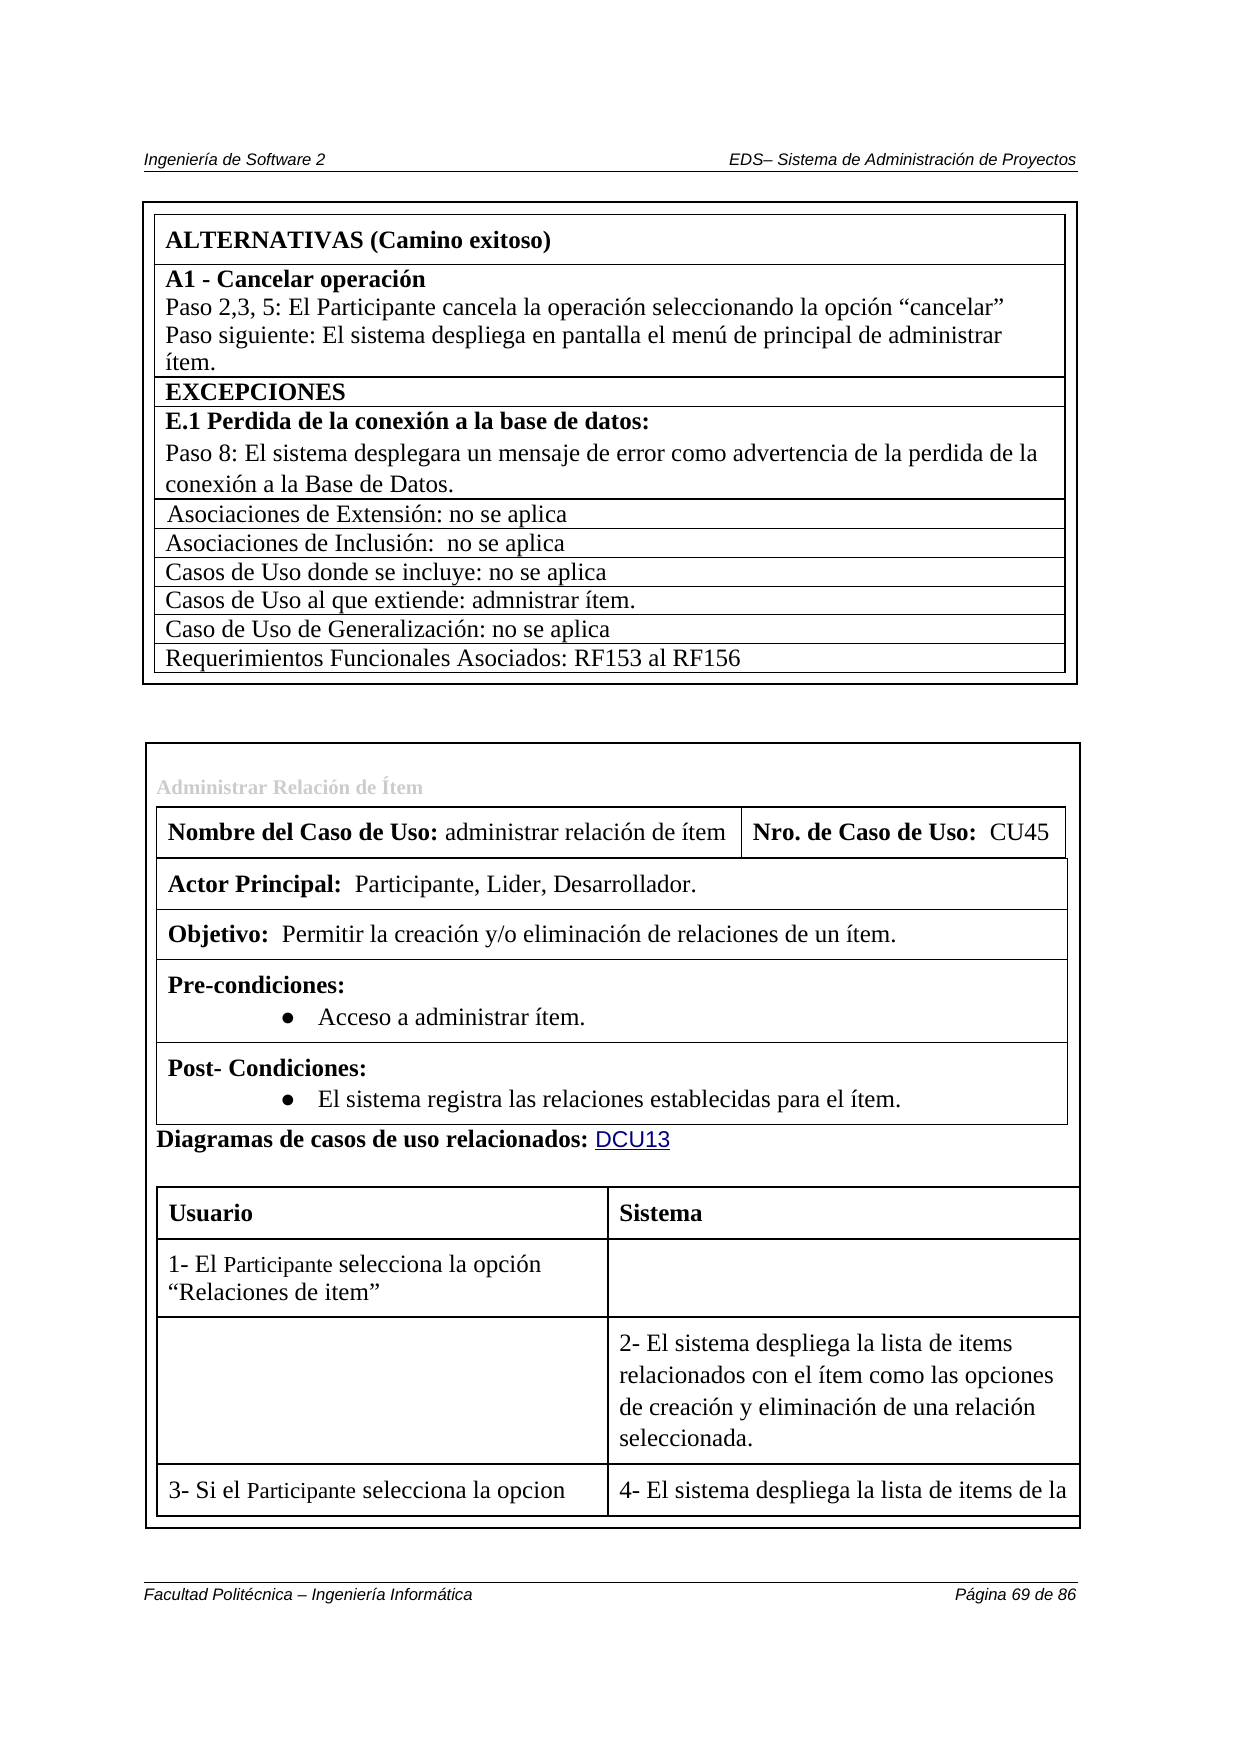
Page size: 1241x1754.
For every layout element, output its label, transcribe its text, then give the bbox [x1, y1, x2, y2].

table_cell 3- Si el Participante selecciona la opcion [158, 1465, 607, 1515]
table_header EXCEPCIONES [155, 378, 1064, 406]
table_header Asociaciones de Extensión: no se aplica [155, 500, 1064, 528]
table_cell Objetivo: Permitir la creación y/o eliminación de relaciones de un ítem. [157, 910, 1067, 959]
table_cell A1 - Cancelar operación Paso 2,3, 5: El Participante cancela la operación seleccionando la opción “cancelar” Paso siguiente: El sistema despliega en pantalla el menú de principal de administrar ítem. [155, 265, 1064, 376]
table_header [144, 203, 1076, 683]
table_cell 2- El sistema despliega la lista de items relacionados con el ítem como las opciones de creación y eliminación de una relación seleccionada. [609, 1318, 1079, 1463]
table_cell [158, 1318, 607, 1463]
table_cell [609, 1240, 1079, 1316]
table_cell 4- El sistema despliega la lista de items de la [609, 1465, 1079, 1515]
table_header Sistema [609, 1188, 1079, 1238]
table_header Actor Principal: Participante, Lider, Desarrollador. [157, 859, 1067, 909]
table_cell Post- Condiciones: El sistema registra las relaciones establecidas para el ítem. [157, 1043, 1067, 1124]
table_cell Requerimientos Funcionales Asociados: RF153 al RF156 [155, 644, 1064, 672]
table_cell Asociaciones de Inclusión: no se aplica [155, 529, 1064, 557]
table_header Administrar Relación de Ítem Diagramas de casos de uso relacionados: DCU13 [147, 744, 1079, 1527]
table_header Nombre del Caso de Uso: administrar relación de ítem [157, 808, 741, 857]
table_cell Caso de Uso de Generalización: no se aplica [155, 615, 1064, 643]
table_header Nro. de Caso de Uso: CU45 [742, 808, 1065, 857]
table_cell Pre-condiciones: Acceso a administrar ítem. [157, 960, 1067, 1042]
table_header Usuario [158, 1188, 607, 1238]
table_cell Casos de Uso donde se incluye: no se aplica [155, 558, 1064, 586]
table_cell Casos de Uso al que extiende: admnistrar ítem. [155, 587, 1064, 614]
table_header ALTERNATIVAS (Camino exitoso) [155, 215, 1064, 264]
table_cell E.1 Perdida de la conexión a la base de datos: Paso 8: El sistema desplegara un mensaje de error como advertencia de la perdida de la conexión a la Base de Datos. [155, 407, 1064, 498]
table_cell 1- El Participante selecciona la opción “Relaciones de item” [158, 1240, 607, 1316]
